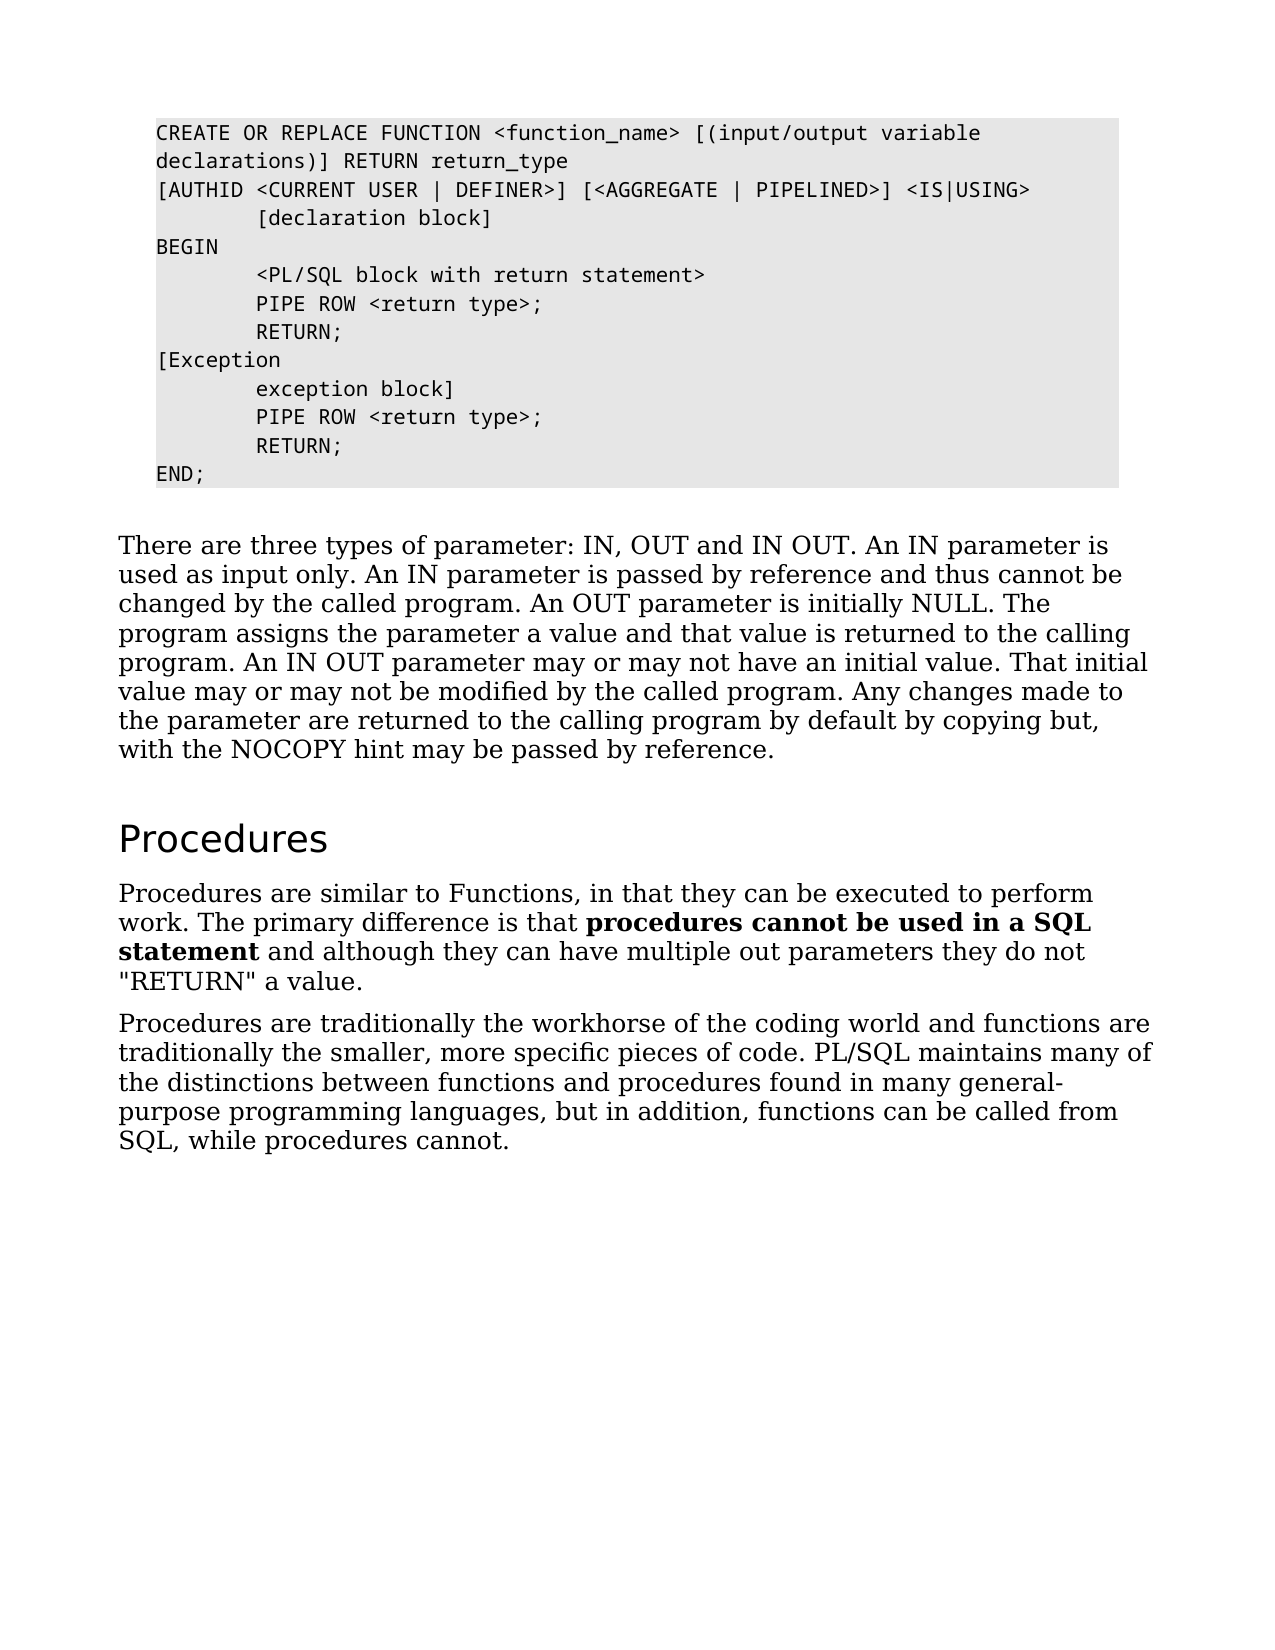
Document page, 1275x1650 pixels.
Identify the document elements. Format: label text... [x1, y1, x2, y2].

text Procedures are traditionally the workhorse of the coding world and functions are traditionally the smaller, more specific pieces of code. PL/SQL maintains many of the distinctions between functions and procedures found in many general-purpose programming languages, but in addition, functions can be called from SQL, while procedures cannot. [118, 1009, 1157, 1155]
text There are three types of parameter: IN, OUT and IN OUT. An IN parameter is used as input only. An IN parameter is passed by reference and thus cannot be changed by the called program. An OUT parameter is initially NULL. The program assigns the parameter a value and that value is returned to the calling program. An IN OUT parameter may or may not have an initial value. That initial value may or may not be modified by the called program. Any changes made to the parameter are returned to the calling program by default by copying but, with the NOCOPY hint may be passed by reference. [118, 531, 1157, 765]
text Procedures are similar to Functions, in that they can be executed to perform work. The primary difference is that procedures cannot be used in a SQL statement and although they can have multiple out parameters they do not "RETURN" a value. [118, 879, 1157, 996]
subtitle Procedures [118, 817, 1157, 861]
text CREATE OR REPLACE FUNCTION <function_name> [(input/output variable declarations)] RETURN return_type [AUTHID <CURRENT USER | DEFINER>] [<AGGREGATE | PIPELINED>] <IS|USING> [declaration block] BEGIN <PL/SQL block with return statement> PIPE ROW <return type>; RETURN; [Exception exception block] PIPE ROW <return type>; RETURN; END; [156, 118, 1119, 488]
